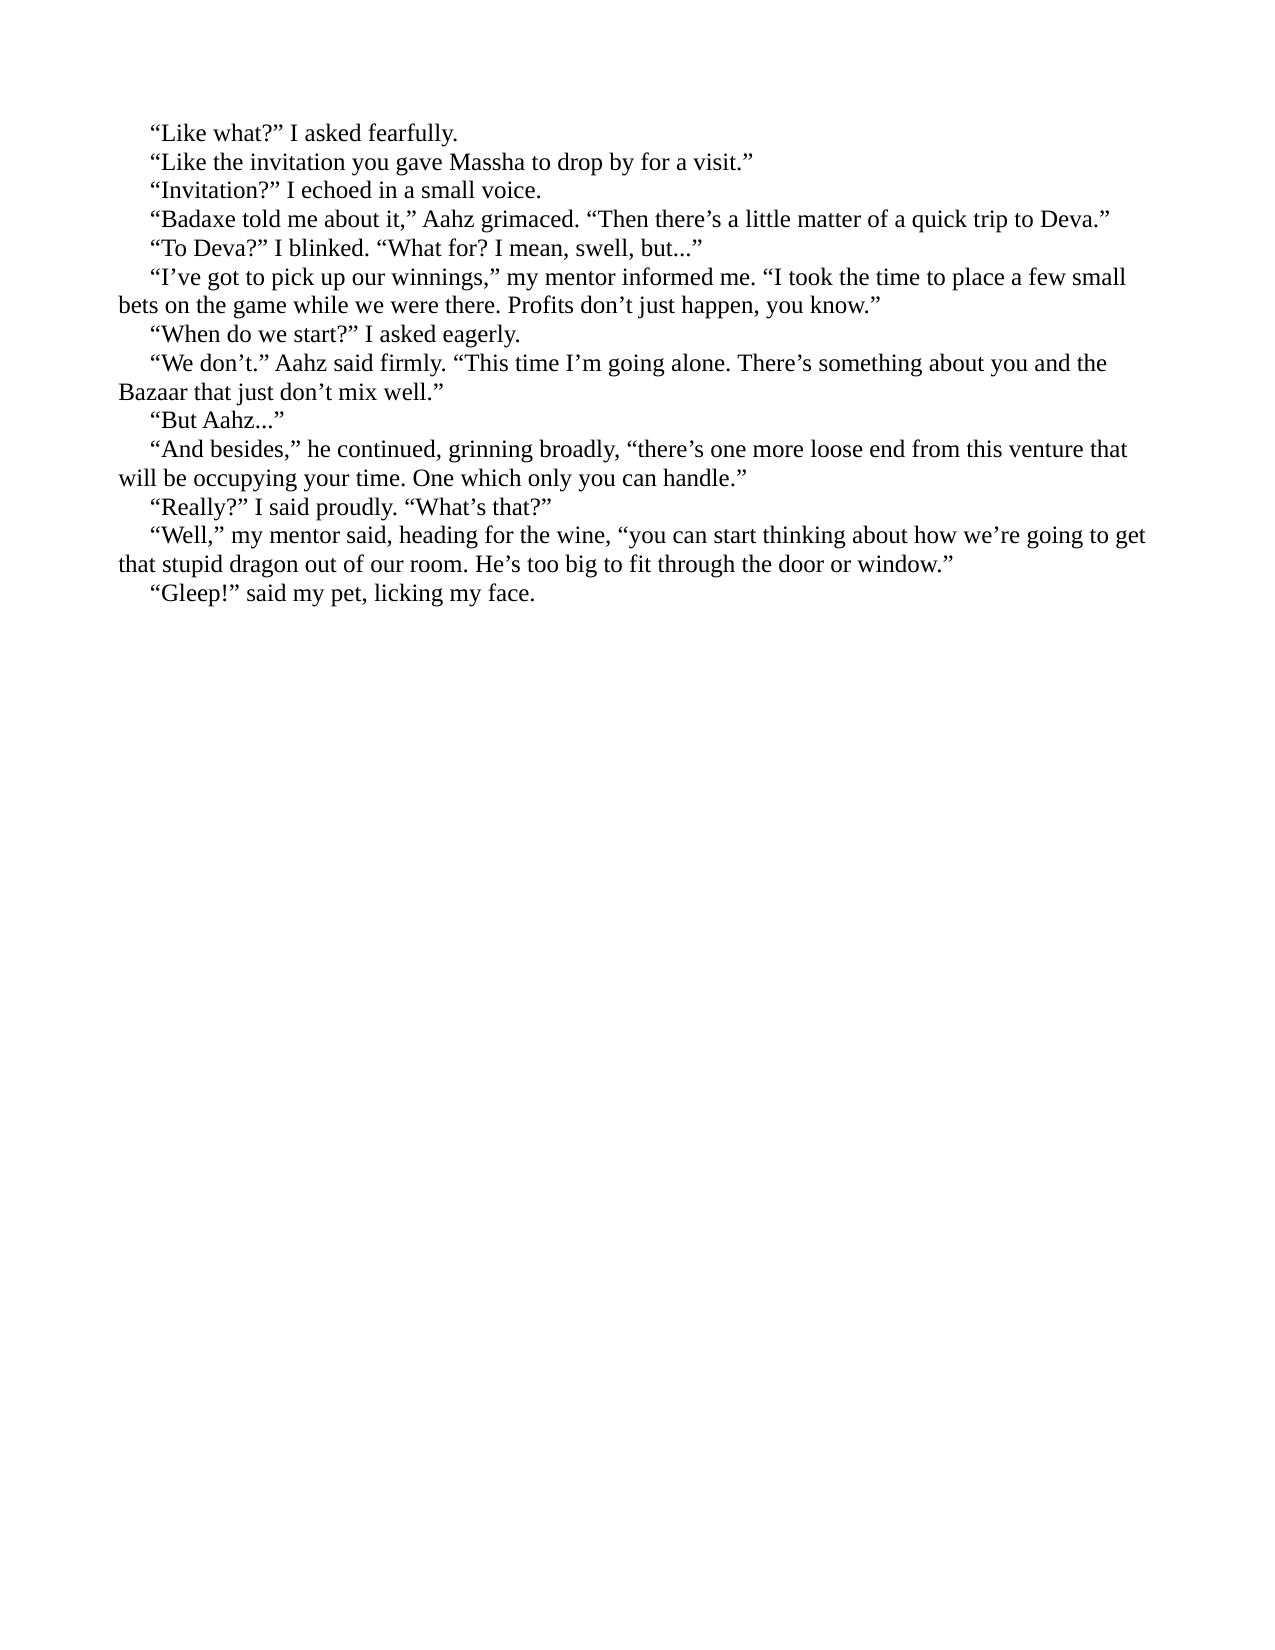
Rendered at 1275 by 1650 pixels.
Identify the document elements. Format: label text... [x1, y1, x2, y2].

text “Like what?” I asked fearfully. [118, 118, 1157, 147]
text “Well,” my mentor said, heading for the wine, “you can start thinking about how we’re going to get that stupid dragon out of our room. He’s too big to fit through the door or window.” [118, 521, 1157, 578]
text “Badaxe told me about it,” Aahz grimaced. “Then there’s a little matter of a quick trip to Deva.” [118, 204, 1157, 233]
text “But Aahz...” [118, 406, 1157, 434]
text “When do we start?” I asked eagerly. [118, 319, 1157, 348]
text “And besides,” he continued, grinning broadly, “there’s one more loose end from this venture that will be occupying your time. One which only you can handle.” [118, 434, 1157, 492]
text “Really?” I said proudly. “What’s that?” [118, 492, 1157, 521]
text “Gleep!” said my pet, licking my face. [118, 578, 1157, 607]
text “Invitation?” I echoed in a small voice. [118, 176, 1157, 204]
text “Like the invitation you gave Massha to drop by for a visit.” [118, 147, 1157, 176]
text “We don’t.” Aahz said firmly. “This time I’m going alone. There’s something about you and the Bazaar that just don’t mix well.” [118, 348, 1157, 406]
text “To Deva?” I blinked. “What for? I mean, swell, but...” [118, 233, 1157, 262]
text “I’ve got to pick up our winnings,” my mentor informed me. “I took the time to place a few small bets on the game while we were there. Profits don’t just happen, you know.” [118, 262, 1157, 319]
